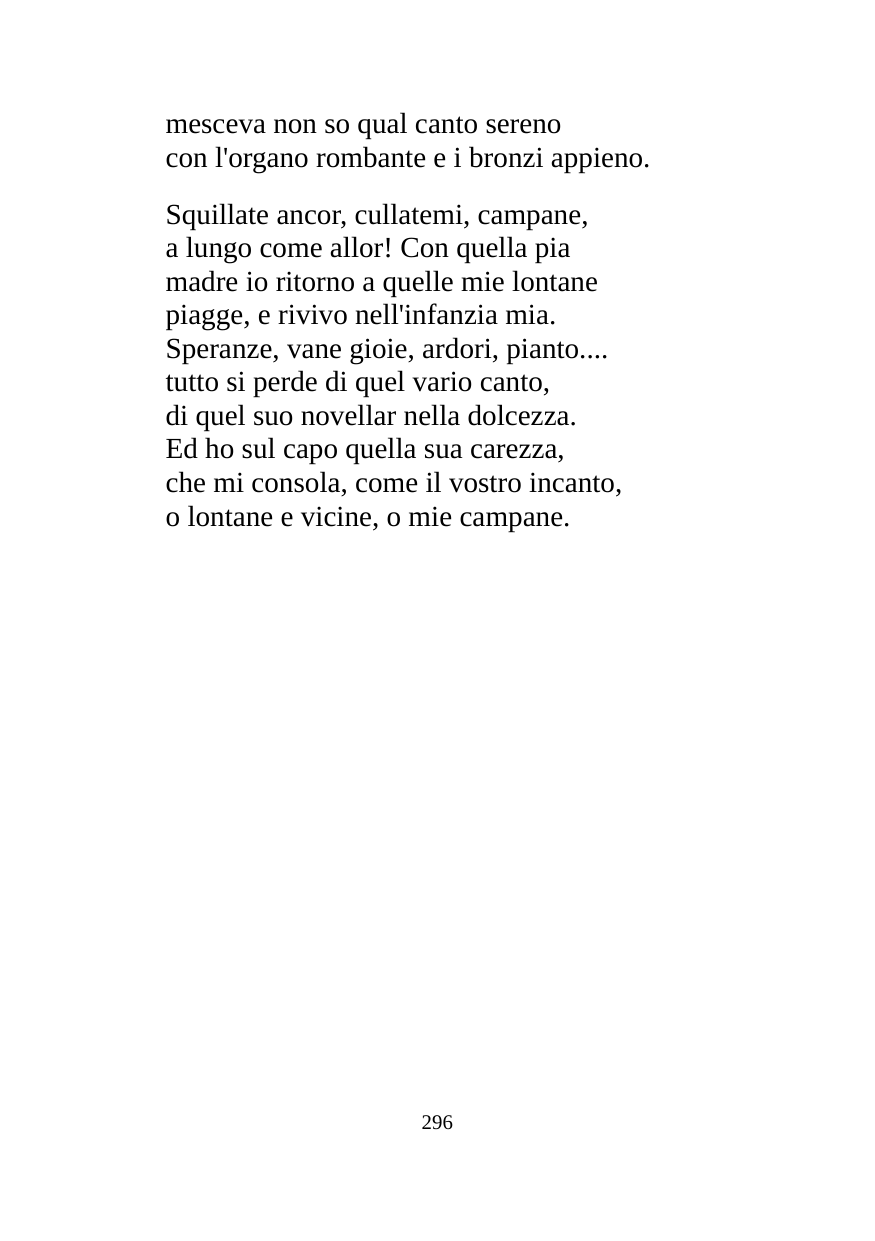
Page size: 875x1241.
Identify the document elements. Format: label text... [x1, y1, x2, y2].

text mesceva non so qual canto sereno con l'organo rombante e i bronzi appieno. [165, 106, 768, 173]
text Squillate ancor, cullatemi, campane, a lungo come allor! Con quella pia madre io ritorno a quelle mie lontane piagge, e rivivo nell'infanzia mia. Speranze, vane gioie, ardori, pianto.... tutto si perde di quel vario canto, di quel suo novellar nella dolcezza. Ed ho sul capo quella sua carezza, che mi consola, come il vostro incanto, o lontane e vicine, o mie campane. [165, 197, 768, 532]
